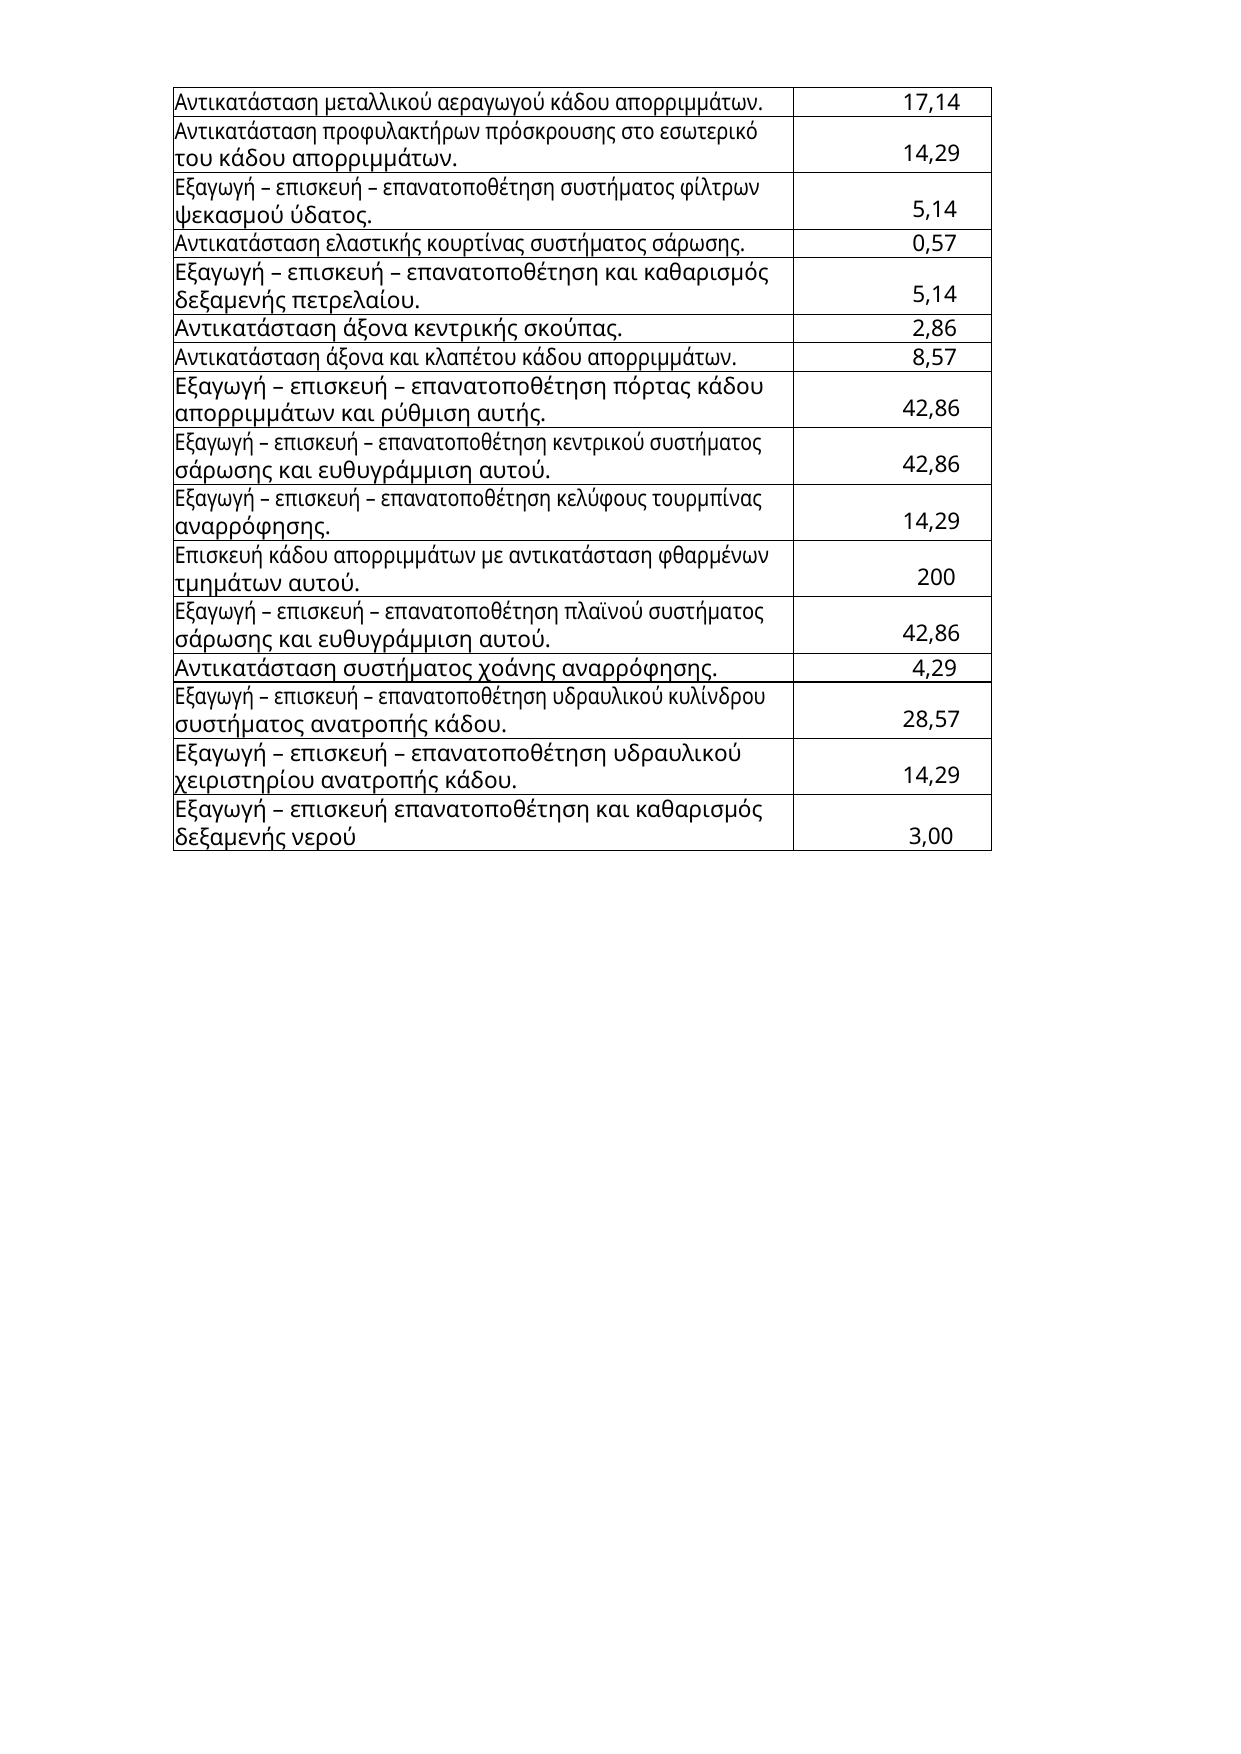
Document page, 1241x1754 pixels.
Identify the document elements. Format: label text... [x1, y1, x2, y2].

table_cell 42,86 [794, 372, 991, 427]
table_cell Εξαγωγή – επισκευή – επανατοποθέτηση και καθαρισµός δεξαµενής πετρελαίου. [174, 258, 793, 313]
table_cell 0,57 [794, 230, 991, 257]
table_cell 5,14 [794, 258, 991, 313]
table_cell 28,57 [794, 683, 991, 738]
table_cell 5,14 [794, 173, 991, 228]
table_cell Εξαγωγή – επισκευή – επανατοποθέτηση υδραυλικού χειριστηρίου ανατροπής κάδου. [174, 739, 793, 794]
table_cell Αντικατάσταση προφυλακτήρων πρόσκρουσης στο εσωτερικό του κάδου απορριµµάτων. [174, 117, 793, 172]
table_cell Εξαγωγή – επισκευή – επανατοποθέτηση υδραυλικού κυλίνδρου συστήµατος ανατροπής κάδου. [174, 683, 793, 738]
table_cell Επισκευή κάδου απορριµµάτων µε αντικατάσταση φθαρµένων τµηµάτων αυτού. [174, 541, 793, 596]
table_cell Αντικατάσταση άξονα και κλαπέτου κάδου απορριµµάτων. [174, 343, 793, 371]
table_cell 3,00 [794, 795, 991, 850]
table_cell Εξαγωγή – επισκευή – επανατοποθέτηση συστήµατος φίλτρων ψεκασµού ύδατος. [174, 173, 793, 228]
table_cell 8,57 [794, 343, 991, 371]
table_cell 2,86 [794, 315, 991, 342]
table_cell 42,86 [794, 597, 991, 653]
table_cell Εξαγωγή – επισκευή – επανατοποθέτηση πόρτας κάδου απορριµµάτων και ρύθµιση αυτής. [174, 372, 793, 427]
table_cell 14,29 [794, 117, 991, 172]
table_cell Αντικατάσταση άξονα κεντρικής σκούπας. [174, 315, 793, 342]
table_cell Εξαγωγή – επισκευή – επανατοποθέτηση κελύφους τουρµπίνας αναρρόφησης. [174, 485, 793, 540]
table_cell Αντικατάσταση ελαστικής κουρτίνας συστήµατος σάρωσης. [174, 230, 793, 257]
table_cell 14,29 [794, 485, 991, 540]
table_cell 4,29 [794, 654, 991, 681]
table_cell Αντικατάσταση συστήµατος χοάνης αναρρόφησης. [174, 654, 793, 681]
table_cell 14,29 [794, 739, 991, 794]
table_cell 42,86 [794, 428, 991, 483]
table_header Αντικατάσταση µεταλλικού αεραγωγού κάδου απορριµµάτων. [174, 88, 793, 116]
table_cell Εξαγωγή – επισκευή – επανατοποθέτηση πλαϊνού συστήµατος σάρωσης και ευθυγράµµιση αυτού. [174, 597, 793, 653]
table_cell Εξαγωγή – επισκευή επανατοποθέτηση και καθαρισµός δεξαµενής νερού [174, 795, 793, 850]
table_cell 200 [794, 541, 991, 596]
table_header 17,14 [794, 88, 991, 116]
table_cell Εξαγωγή – επισκευή – επανατοποθέτηση κεντρικού συστήµατος σάρωσης και ευθυγράµµιση αυτού. [174, 428, 793, 483]
